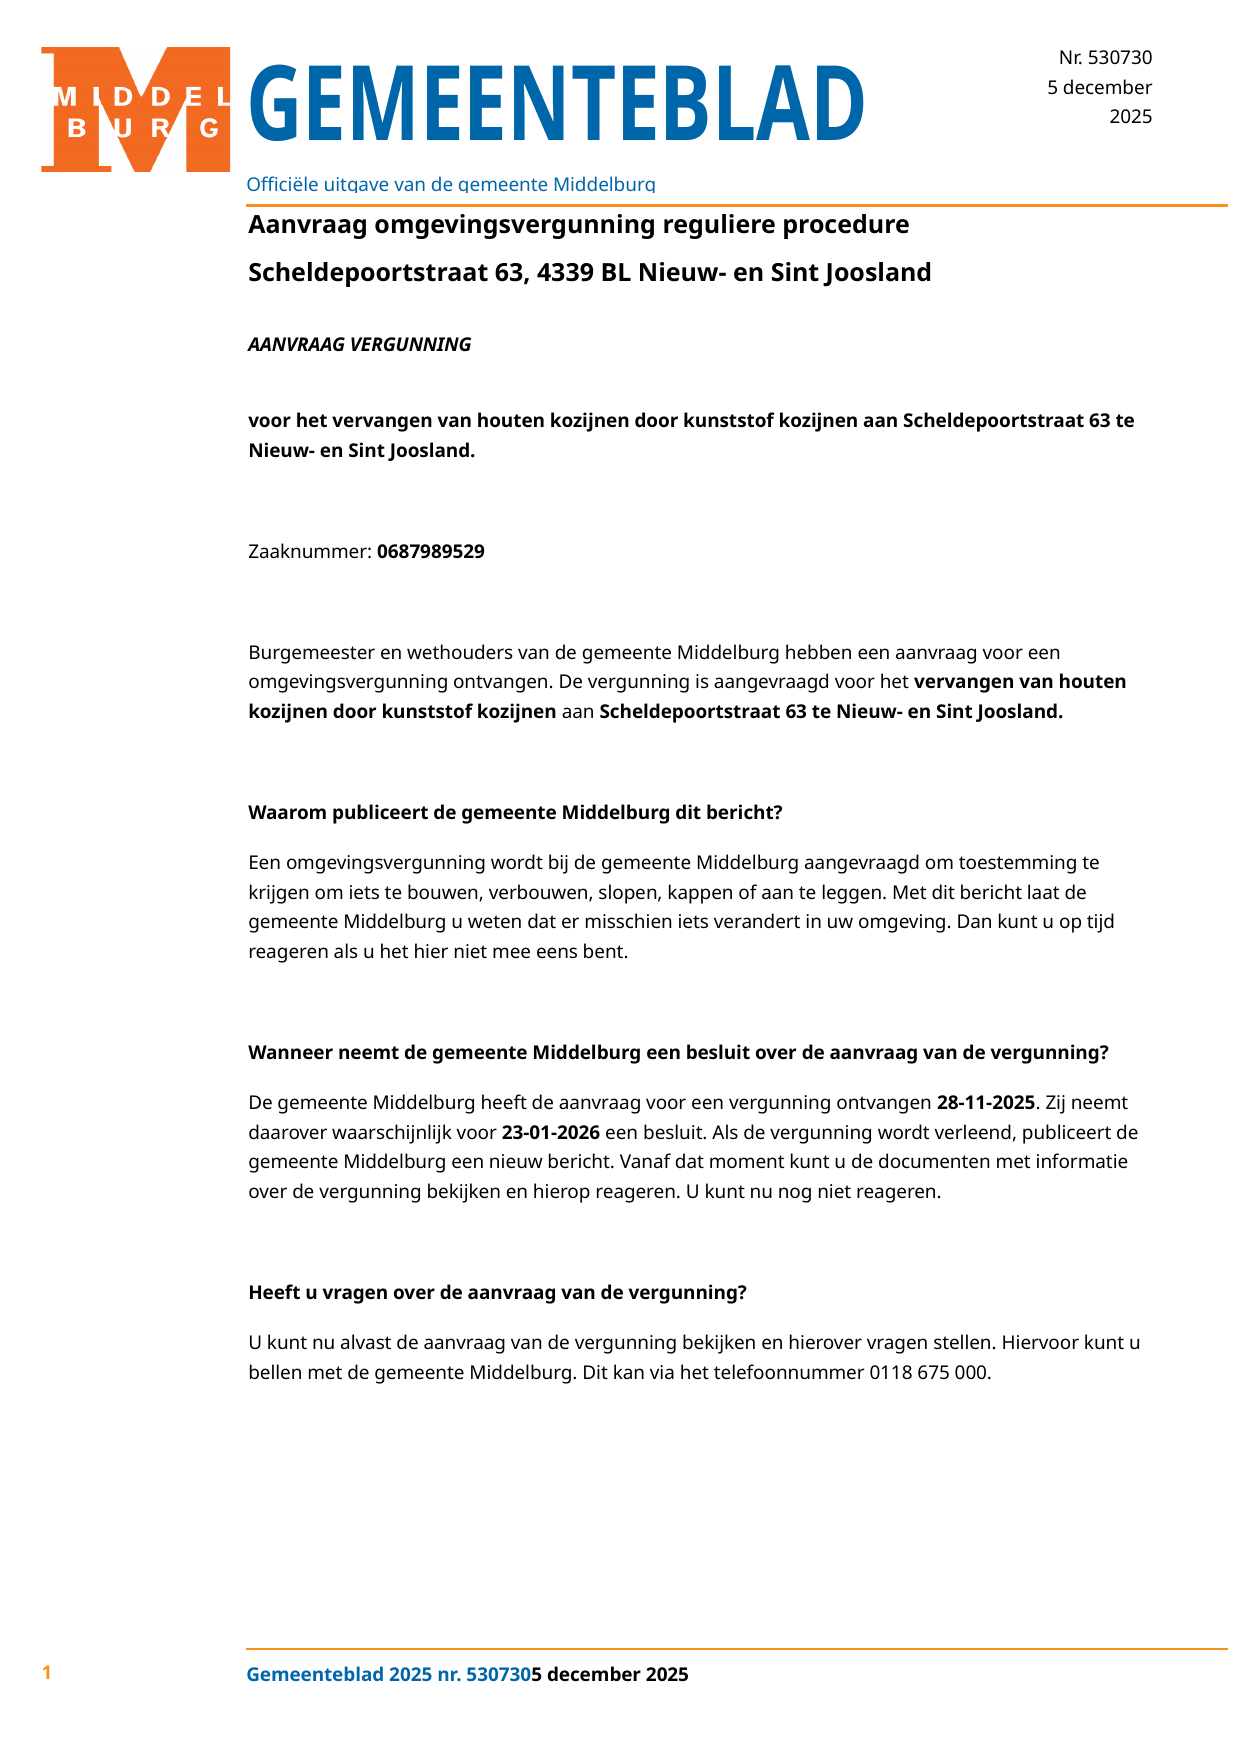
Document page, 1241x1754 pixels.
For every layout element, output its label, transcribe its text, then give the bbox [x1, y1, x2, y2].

text U kunt nu alvast de aanvraag van de vergunning bekijken en hierover vragen stellen. Hiervoor kunt u bellen met de gemeente Middelburg. Dit kan via het telefoonnummer 0118 675 000. [248, 1329, 1152, 1384]
text Wanneer neemt de gemeente Middelburg een besluit over de aanvraag van de vergunning? [248, 1039, 1152, 1064]
text Heeft u vragen over de aanvraag van de vergunning? [248, 1279, 1152, 1304]
text De gemeente Middelburg heeft de aanvraag voor een vergunning ontvangen 28-11-2025. Zij neemt daarover waarschijnlijk voor 23-01-2026 een besluit. Als de vergunning wordt verleend, publiceert de gemeente Middelburg een nieuw bericht. Vanaf dat moment kunt u de documenten met informatie over de vergunning bekijken en hierop reageren. U kunt nu nog niet reageren. [248, 1089, 1152, 1204]
text Waarom publiceert de gemeente Middelburg dit bericht? [248, 799, 1152, 824]
text AANVRAAG VERGUNNING [248, 331, 1152, 357]
text Burgemeester en wethouders van de gemeente Middelburg hebben een aanvraag voor een omgevingsvergunning ontvangen. De vergunning is aangevraagd voor het vervangen van houten kozijnen door kunststof kozijnen aan Scheldepoortstraat 63 te Nieuw- en Sint Joosland. [248, 639, 1152, 724]
text voor het vervangen van houten kozijnen door kunststof kozijnen aan Scheldepoortstraat 63 te Nieuw- en Sint Joosland. [248, 408, 1152, 463]
picture [41, 47, 231, 172]
text Een omgevingsvergunning wordt bij de gemeente Middelburg aangevraagd om toestemming te krijgen om iets te bouwen, verbouwen, slopen, kappen of aan te leggen. Met dit bericht laat de gemeente Middelburg u weten dat er misschien iets verandert in uw omgeving. Dan kunt u op tijd reageren als u het hier niet mee eens bent. [248, 849, 1152, 964]
text Zaaknummer: 0687989529 [248, 538, 1152, 564]
text Aanvraag omgevingsvergunning reguliere procedure Scheldepoortstraat 63, 4339 BL Nieuw- en Sint Joosland [248, 207, 1152, 288]
